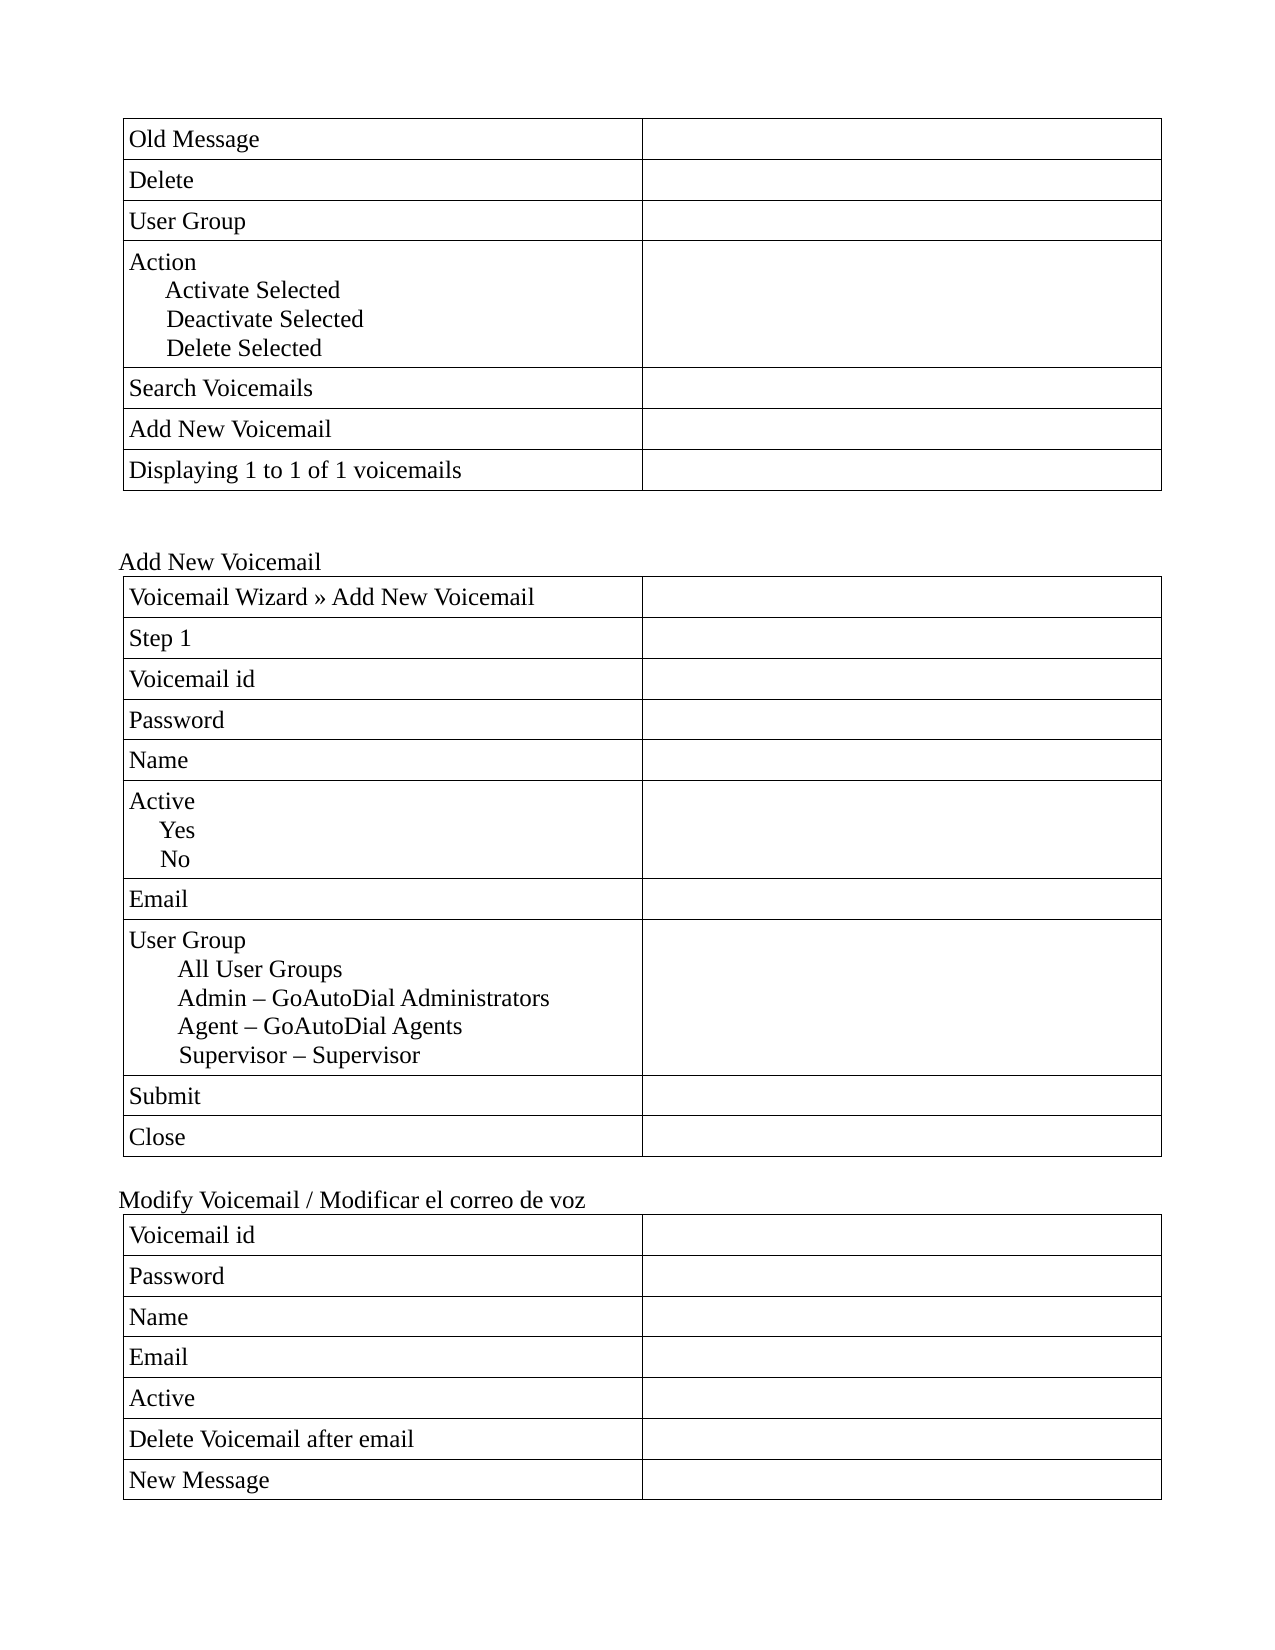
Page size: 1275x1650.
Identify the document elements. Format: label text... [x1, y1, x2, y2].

table_header [643, 1215, 1161, 1255]
table_cell Action Activate Selected Deactivate Selected Delete Selected [124, 241, 642, 367]
table_cell [643, 409, 1161, 449]
table_cell Name [124, 740, 642, 780]
table_cell New Message [124, 1460, 642, 1499]
table_header [643, 577, 1161, 617]
table_cell [643, 1419, 1161, 1458]
table_cell Name [124, 1297, 642, 1336]
text Modify Voicemail / Modificar el correo de voz [118, 1185, 1157, 1214]
table_cell [643, 659, 1161, 698]
table_cell [643, 160, 1161, 199]
table_cell User Group All User Groups Admin – GoAutoDial Administrators Agent – GoAutoDial Agents Supervisor – Supervisor [124, 920, 642, 1074]
table_cell [643, 119, 1161, 159]
table_cell [643, 1337, 1161, 1377]
text Add New Voicemail [118, 547, 1157, 576]
table_cell Add New Voicemail [124, 409, 642, 449]
table_cell Displaying 1 to 1 of 1 voicemails [124, 450, 642, 489]
table_cell [643, 1460, 1161, 1499]
table_cell Password [124, 700, 642, 739]
table_cell Active [124, 1378, 642, 1418]
table_cell Email [124, 879, 642, 919]
table_cell Voicemail id [124, 659, 642, 698]
table_cell [643, 1297, 1161, 1336]
table_cell Active Yes No [124, 781, 642, 878]
table_cell User Group [124, 201, 642, 240]
table_cell [643, 740, 1161, 780]
table_cell Delete [124, 160, 642, 199]
table_cell [643, 618, 1161, 658]
table_cell Delete Voicemail after email [124, 1419, 642, 1458]
table_header Voicemail Wizard » Add New Voicemail [124, 577, 642, 617]
table_cell [643, 1256, 1161, 1296]
table_cell [643, 920, 1161, 1074]
table_cell [643, 700, 1161, 739]
table_cell [643, 201, 1161, 240]
table_cell [643, 241, 1161, 367]
table_cell Email [124, 1337, 642, 1377]
table_header Voicemail id [124, 1215, 642, 1255]
table_cell Old Message [124, 119, 642, 159]
table_cell [643, 879, 1161, 919]
table_cell [643, 781, 1161, 878]
table_cell Close [124, 1116, 642, 1156]
table_cell [643, 450, 1161, 489]
table_cell [643, 1076, 1161, 1115]
table_cell [643, 1116, 1161, 1156]
table_cell Submit [124, 1076, 642, 1115]
table_cell [643, 1378, 1161, 1418]
table_cell Search Voicemails [124, 368, 642, 408]
table_cell Password [124, 1256, 642, 1296]
table_cell [643, 368, 1161, 408]
table_cell Step 1 [124, 618, 642, 658]
